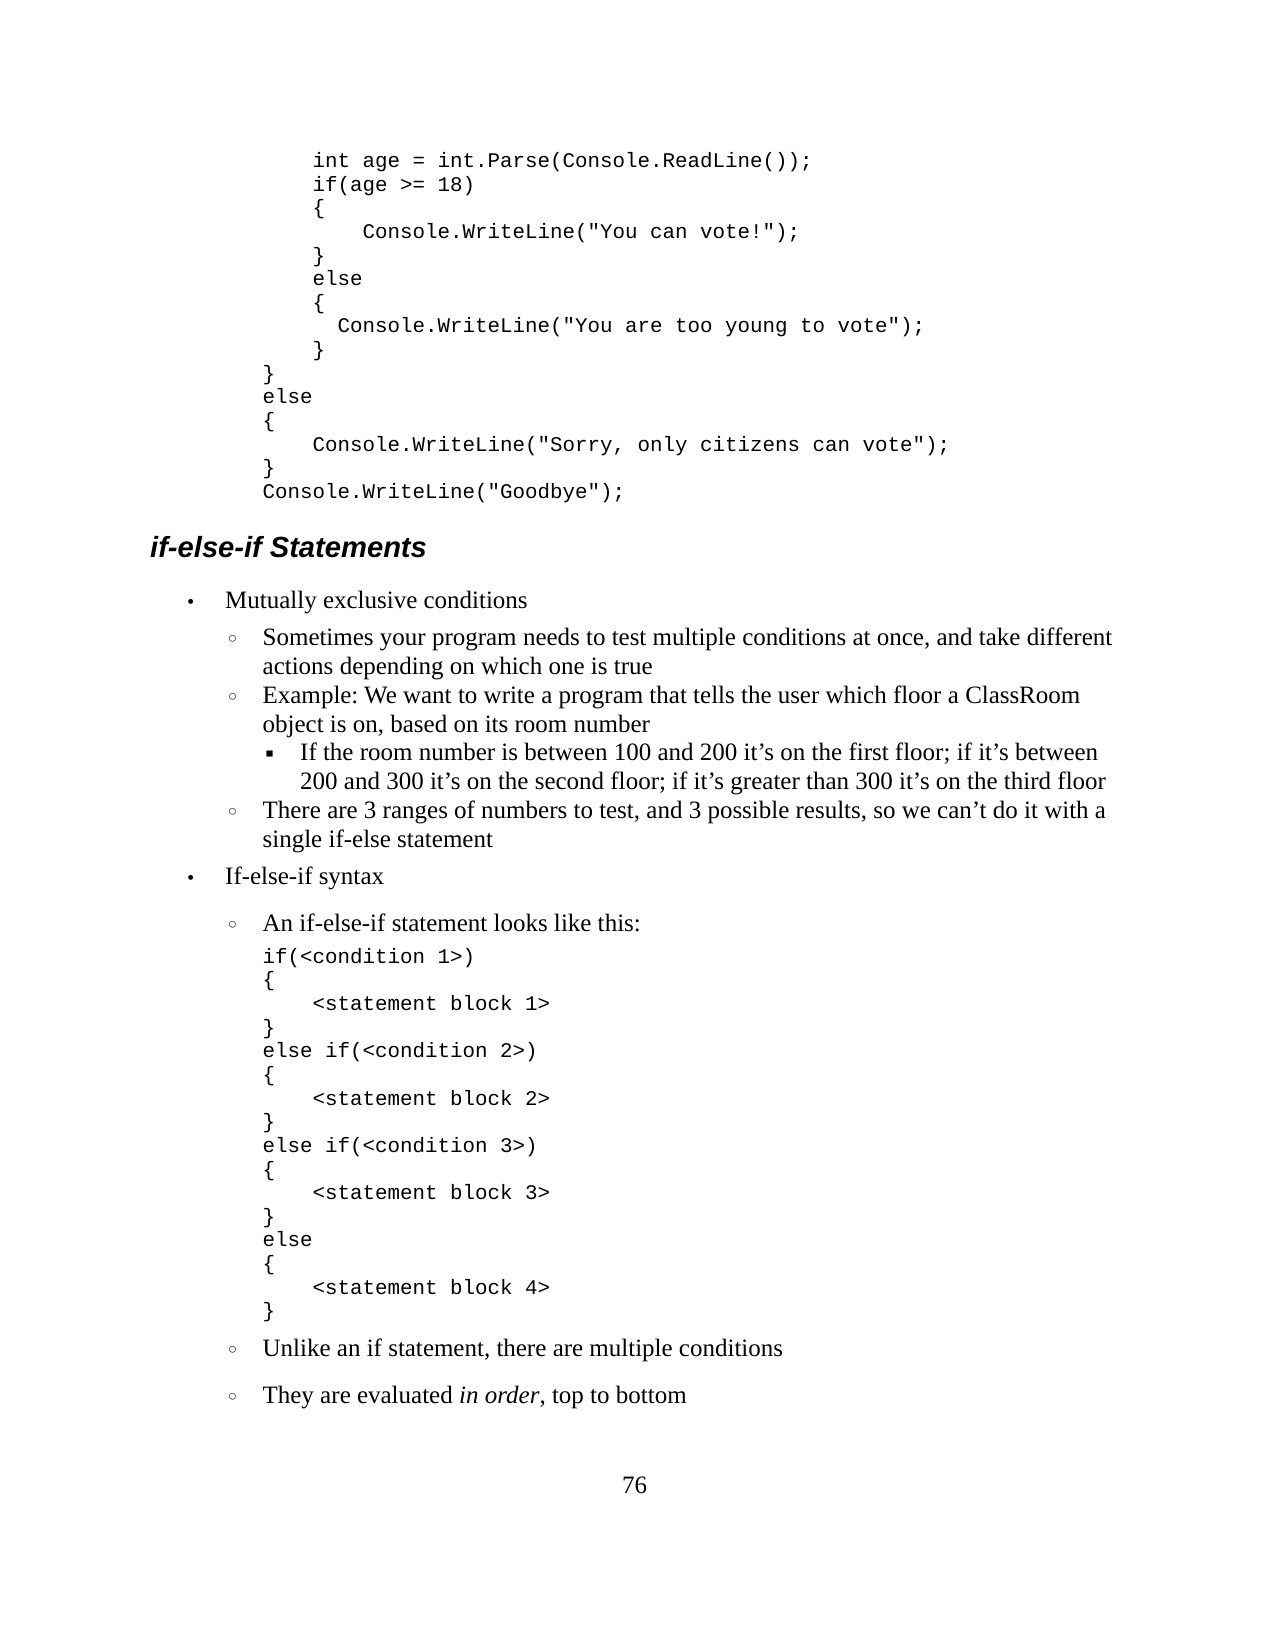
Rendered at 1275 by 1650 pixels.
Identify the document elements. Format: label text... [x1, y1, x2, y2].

list { [225, 292, 1125, 316]
list { [225, 1064, 1125, 1088]
list } [225, 1300, 1125, 1324]
list Console.WriteLine("You are too young to vote"); [225, 316, 1125, 339]
list An if-else-if statement looks like this: [225, 908, 1125, 937]
list } [225, 244, 1125, 268]
list { [225, 197, 1125, 221]
list { [225, 1158, 1125, 1182]
list Example: We want to write a program that tells the user which floor a ClassRoom object is on, based on its room number [225, 680, 1125, 737]
list if(<condition 1>) [225, 946, 1125, 969]
list They are evaluated in order, top to bottom [225, 1380, 1125, 1408]
list int age = int.Parse(Console.ReadLine()); [225, 150, 1125, 174]
list Mutually exclusive conditions [187, 585, 1125, 613]
list } [225, 1206, 1125, 1229]
list If the room number is between 100 and 200 it’s on the first floor; if it’s between 200 and 300 it’s on the second floor; if it’s greater than 300 it’s on the third floor [262, 737, 1125, 795]
list There are 3 ranges of numbers to test, and 3 possible results, so we can’t do it with a single if-else statement [225, 795, 1125, 852]
list If-else-if syntax [187, 861, 1125, 890]
list <statement block 4> [225, 1277, 1125, 1300]
list } [225, 1017, 1125, 1040]
list Unlike an if statement, there are multiple conditions [225, 1333, 1125, 1362]
list <statement block 3> [225, 1182, 1125, 1206]
list else [225, 386, 1125, 410]
subtitle if-else-if Statements [150, 530, 1125, 563]
list { [225, 1253, 1125, 1277]
list Console.WriteLine("Goodbye"); [225, 481, 1125, 505]
list Console.WriteLine("Sorry, only citizens can vote"); [225, 434, 1125, 457]
list } [225, 339, 1125, 363]
list else if(<condition 2>) [225, 1040, 1125, 1064]
list } [225, 1111, 1125, 1135]
list <statement block 2> [225, 1088, 1125, 1111]
list Console.WriteLine("You can vote!"); [225, 221, 1125, 244]
list else [225, 1229, 1125, 1253]
list } [225, 457, 1125, 481]
list { [225, 969, 1125, 993]
list else [225, 268, 1125, 292]
list { [225, 410, 1125, 434]
list Sometimes your program needs to test multiple conditions at once, and take different actions depending on which one is true [225, 622, 1125, 680]
list else if(<condition 3>) [225, 1135, 1125, 1158]
list } [225, 363, 1125, 386]
list if(age >= 18) [225, 174, 1125, 197]
list <statement block 1> [225, 993, 1125, 1017]
